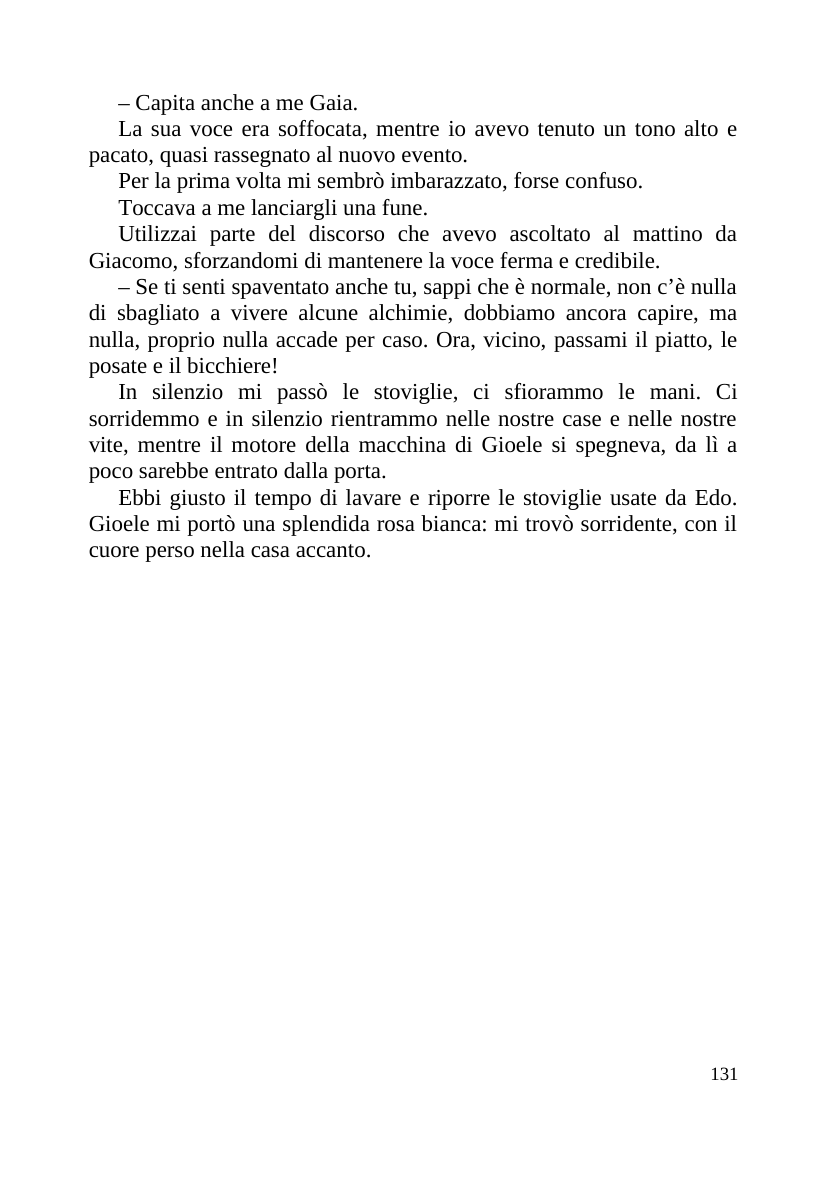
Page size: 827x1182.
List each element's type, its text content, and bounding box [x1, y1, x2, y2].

text Per la prima volta mi sembrò imbarazzato, forse confuso. [88, 168, 738, 194]
text Ebbi giusto il tempo di lavare e riporre le stoviglie usate da Edo. Gioele mi portò una splendida rosa bianca: mi trovò sorridente, con il cuore perso nella casa accanto. [88, 484, 738, 563]
text Utilizzai parte del discorso che avevo ascoltato al mattino da Giacomo, sforzandomi di mantenere la voce ferma e credibile. [88, 220, 738, 273]
text – Capita anche a me Gaia. [88, 88, 738, 115]
text Toccava a me lanciargli una fune. [88, 194, 738, 220]
text In silenzio mi passò le stoviglie, ci sfiorammo le mani. Ci sorridemmo e in silenzio rientrammo nelle nostre case e nelle nostre vite, mentre il motore della macchina di Gioele si spegneva, da lì a poco sarebbe entrato dalla porta. [88, 378, 738, 484]
text La sua voce era soffocata, mentre io avevo tenuto un tono alto e pacato, quasi rassegnato al nuovo evento. [88, 115, 738, 168]
text – Se ti senti spaventato anche tu, sappi che è normale, non c’è nulla di sbagliato a vivere alcune alchimie, dobbiamo ancora capire, ma nulla, proprio nulla accade per caso. Ora, vicino, passami il piatto, le posate e il bicchiere! [88, 273, 738, 378]
